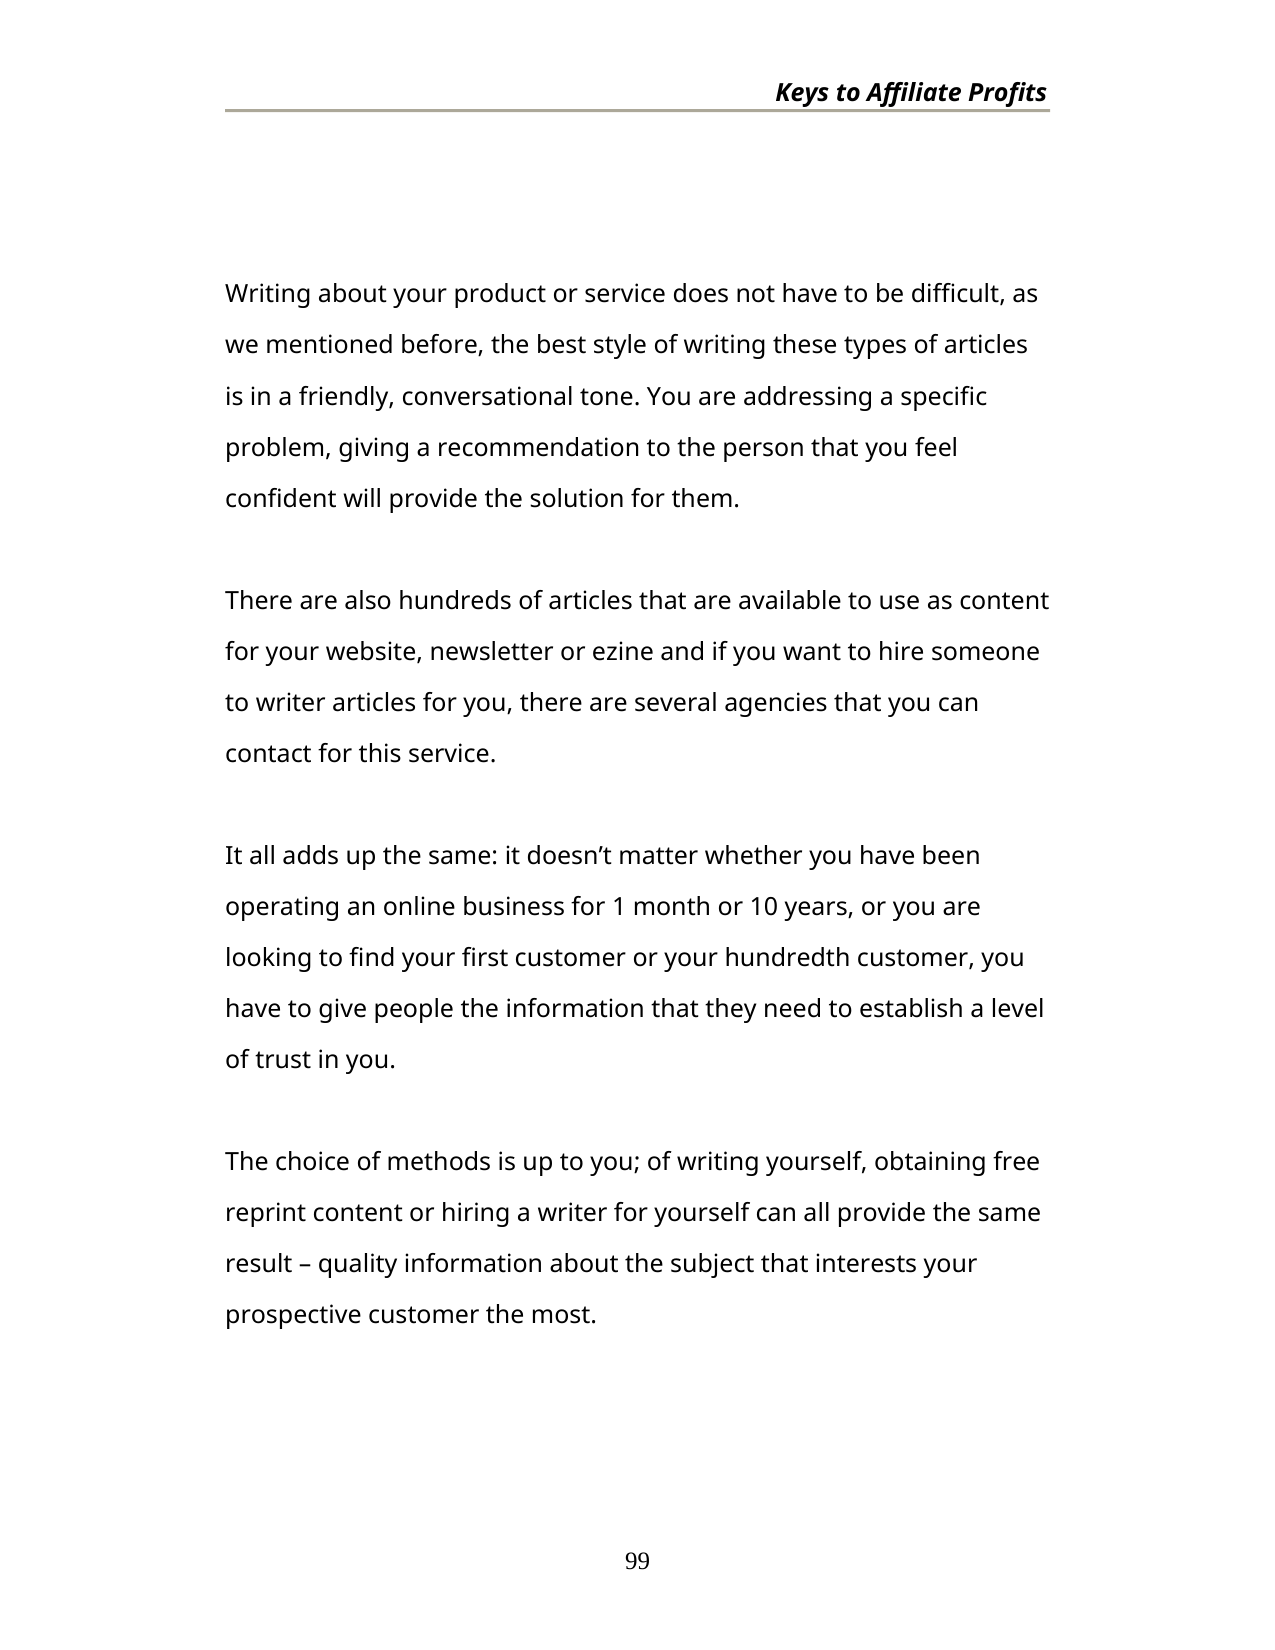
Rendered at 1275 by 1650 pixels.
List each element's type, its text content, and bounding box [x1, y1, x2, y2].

text Writing about your product or service does not have to be difficult, as we mentioned before, the best style of writing these types of articles is in a friendly, conversational tone. You are addressing a specific problem, giving a recommendation to the person that you feel confident will provide the solution for them. [225, 276, 1050, 514]
text It all adds up the same: it doesn’t matter whether you have been operating an online business for 1 month or 10 years, or you are looking to find your first customer or your hundredth customer, you have to give people the information that they need to establish a level of trust in you. [225, 837, 1050, 1076]
text The choice of methods is up to you; of writing yourself, obtaining free reprint content or hiring a writer for yourself can all provide the same result – quality information about the subject that interests your prospective customer the most. [225, 1144, 1050, 1331]
text There are also hundreds of articles that are available to use as content for your website, newsletter or ezine and if you want to hire someone to writer articles for you, there are several agencies that you can contact for this service. [225, 582, 1050, 769]
